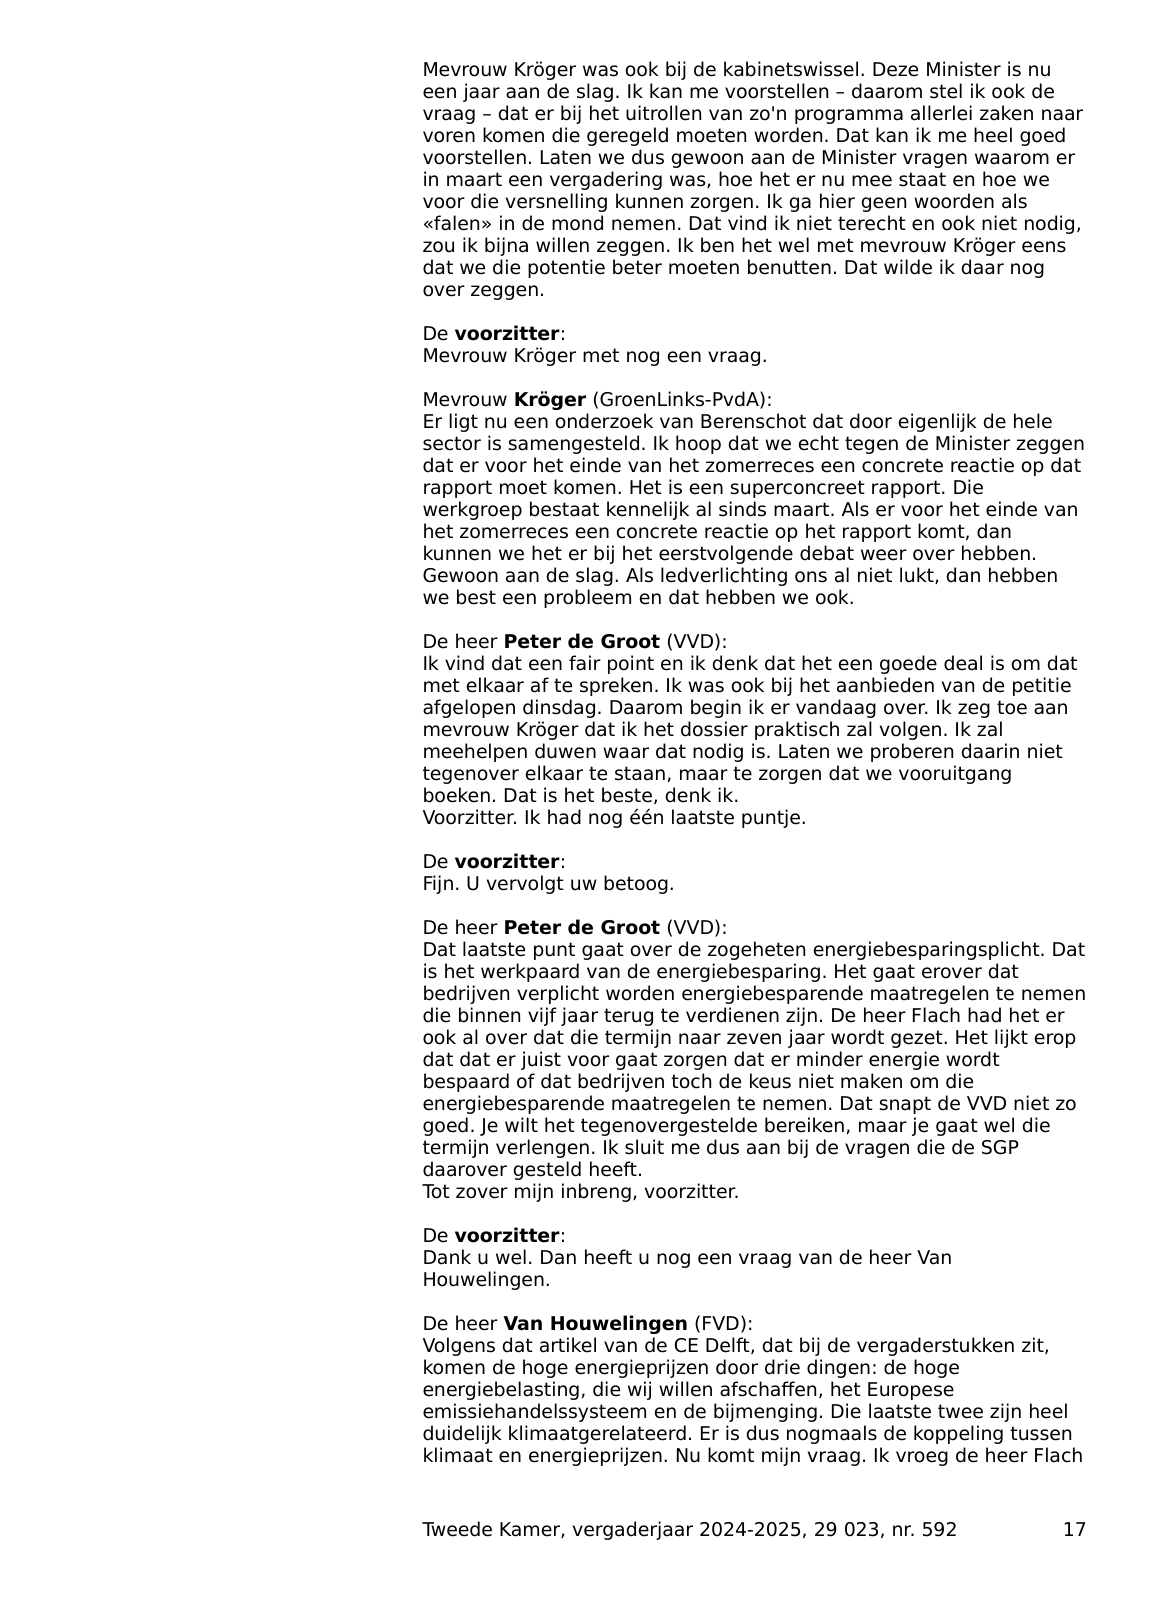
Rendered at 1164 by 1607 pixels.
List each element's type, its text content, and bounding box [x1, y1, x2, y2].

text De heer Peter de Groot (VVD): [422, 631, 1087, 653]
text Er ligt nu een onderzoek van Berenschot dat door eigenlijk de hele sector is samengesteld. Ik hoop dat we echt tegen de Minister zeggen dat er voor het einde van het zomerreces een concrete reactie op dat rapport moet komen. Het is een superconcreet rapport. Die werkgroep bestaat kennelijk al sinds maart. Als er voor het einde van het zomerreces een concrete reactie op het rapport komt, dan kunnen we het er bij het eerstvolgende debat weer over hebben. Gewoon aan de slag. Als ledverlichting ons al niet lukt, dan hebben we best een probleem en dat hebben we ook. [422, 411, 1087, 609]
text Mevrouw Kröger was ook bij de kabinetswissel. Deze Minister is nu een jaar aan de slag. Ik kan me voorstellen – daarom stel ik ook de vraag – dat er bij het uitrollen van zo'n programma allerlei zaken naar voren komen die geregeld moeten worden. Dat kan ik me heel goed voorstellen. Laten we dus gewoon aan de Minister vragen waarom er in maart een vergadering was, hoe het er nu mee staat en hoe we voor die versnelling kunnen zorgen. Ik ga hier geen woorden als «falen» in de mond nemen. Dat vind ik niet terecht en ook niet nodig, zou ik bijna willen zeggen. Ik ben het wel met mevrouw Kröger eens dat we die potentie beter moeten benutten. Dat wilde ik daar nog over zeggen. [422, 59, 1087, 301]
text Mevrouw Kröger (GroenLinks-PvdA): [422, 389, 1087, 411]
text De voorzitter: [422, 323, 1087, 345]
text Ik vind dat een fair point en ik denk dat het een goede deal is om dat met elkaar af te spreken. Ik was ook bij het aanbieden van de petitie afgelopen dinsdag. Daarom begin ik er vandaag over. Ik zeg toe aan mevrouw Kröger dat ik het dossier praktisch zal volgen. Ik zal meehelpen duwen waar dat nodig is. Laten we proberen daarin niet tegenover elkaar te staan, maar te zorgen dat we vooruitgang boeken. Dat is het beste, denk ik. [422, 653, 1087, 807]
text Tot zover mijn inbreng, voorzitter. [422, 1181, 1087, 1203]
text De voorzitter: [422, 851, 1087, 873]
text Dat laatste punt gaat over de zogeheten energiebesparingsplicht. Dat is het werkpaard van de energiebesparing. Het gaat erover dat bedrijven verplicht worden energiebesparende maatregelen te nemen die binnen vijf jaar terug te verdienen zijn. De heer Flach had het er ook al over dat die termijn naar zeven jaar wordt gezet. Het lijkt erop dat dat er juist voor gaat zorgen dat er minder energie wordt bespaard of dat bedrijven toch de keus niet maken om die energiebesparende maatregelen te nemen. Dat snapt de VVD niet zo goed. Je wilt het tegenovergestelde bereiken, maar je gaat wel die termijn verlengen. Ik sluit me dus aan bij de vragen die de SGP daarover gesteld heeft. [422, 939, 1087, 1181]
text De voorzitter: [422, 1225, 1087, 1247]
text Volgens dat artikel van de CE Delft, dat bij de vergaderstukken zit, komen de hoge energieprijzen door drie dingen: de hoge energiebelasting, die wij willen afschaffen, het Europese emissiehandelssysteem en de bijmenging. Die laatste twee zijn heel duidelijk klimaatgerelateerd. Er is dus nogmaals de koppeling tussen klimaat en energieprijzen. Nu komt mijn vraag. Ik vroeg de heer Flach [422, 1335, 1087, 1467]
text Voorzitter. Ik had nog één laatste puntje. [422, 807, 1087, 829]
text De heer Peter de Groot (VVD): [422, 917, 1087, 939]
text De heer Van Houwelingen (FVD): [422, 1313, 1087, 1335]
text Mevrouw Kröger met nog een vraag. [422, 345, 1087, 367]
text Fijn. U vervolgt uw betoog. [422, 873, 1087, 895]
text Dank u wel. Dan heeft u nog een vraag van de heer Van Houwelingen. [422, 1247, 1087, 1291]
